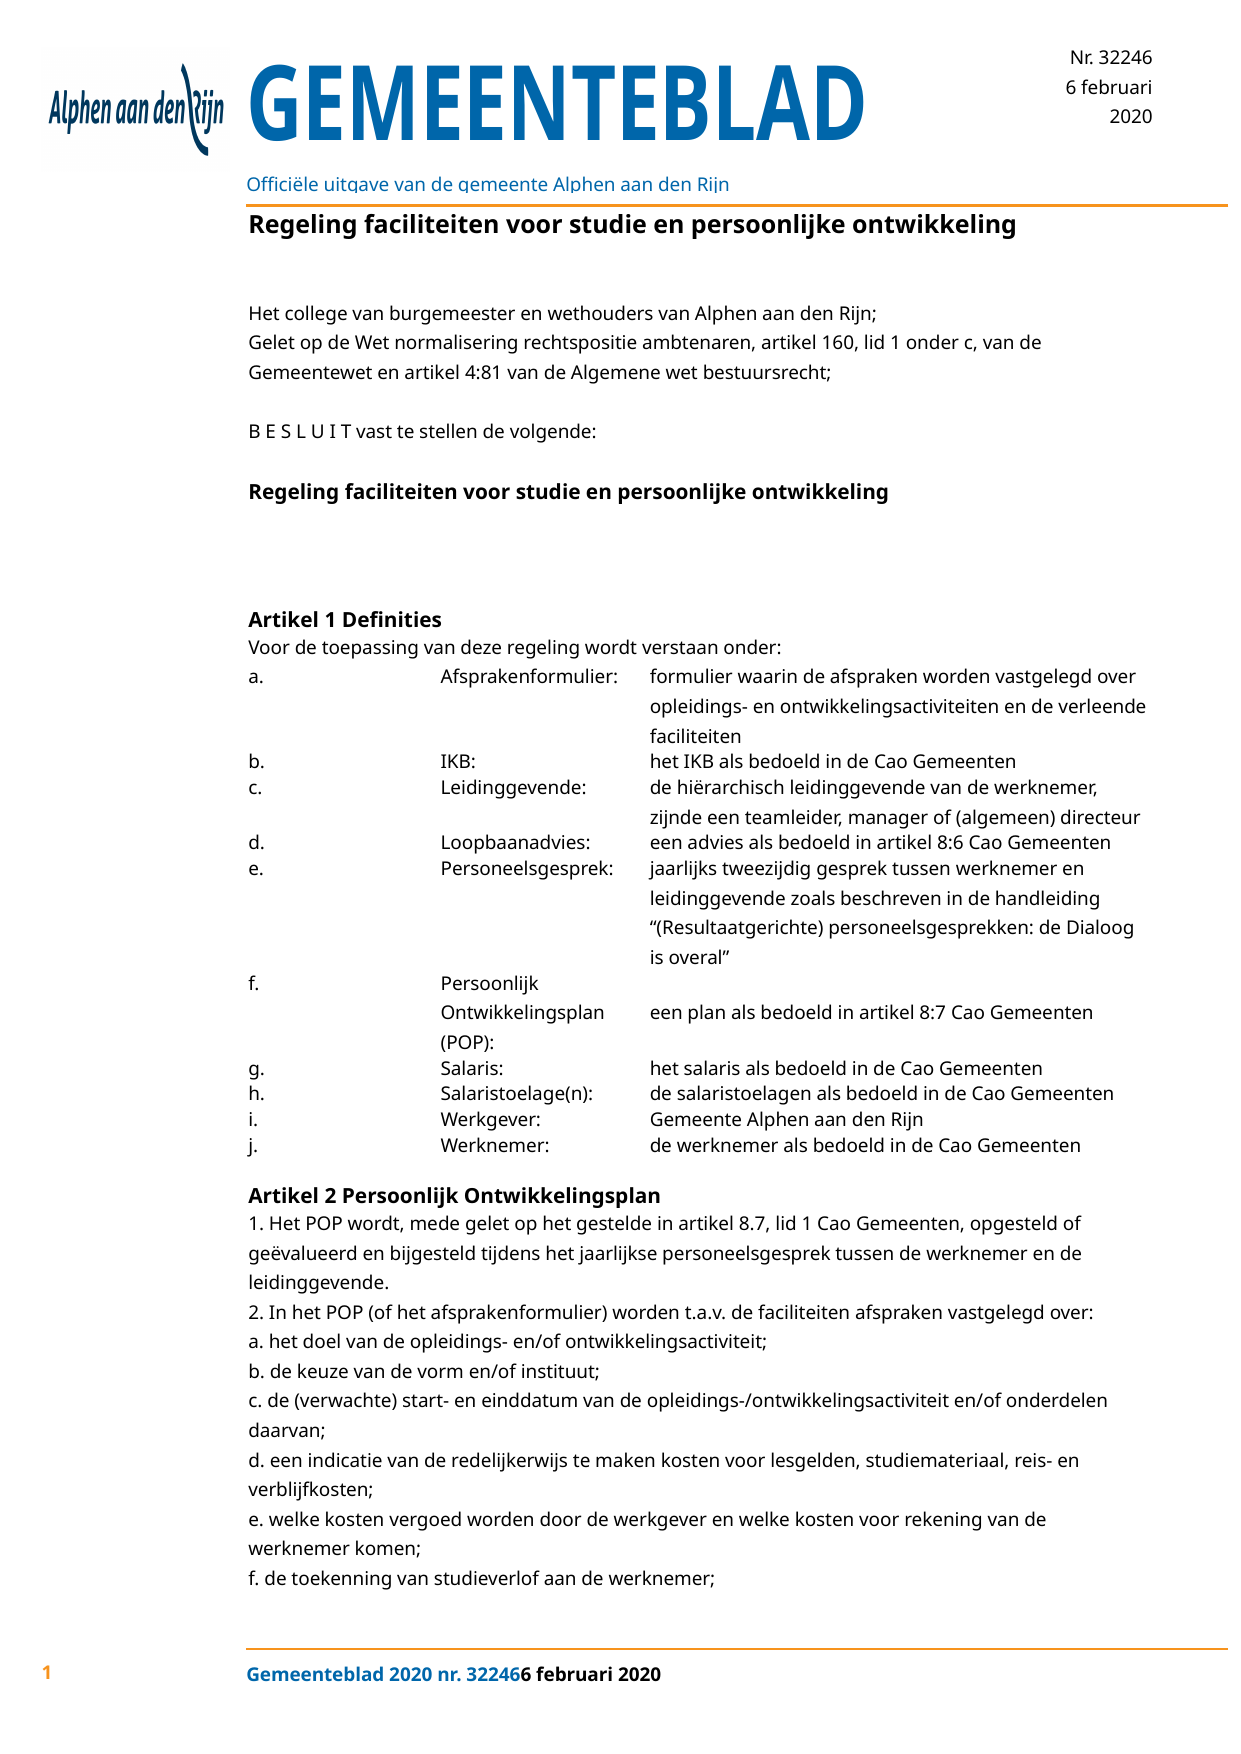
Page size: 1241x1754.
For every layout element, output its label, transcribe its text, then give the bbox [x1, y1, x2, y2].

table_cell Persoonlijk Ontwikkelingsplan (POP): [440, 970, 649, 1055]
text 2. In het POP (of het afsprakenformulier) worden t.a.v. de faciliteiten afspraken vastgelegd over: [248, 1299, 1152, 1324]
table_cell Salaris: [440, 1055, 649, 1080]
table_cell b. [248, 749, 440, 774]
table_cell het IKB als bedoeld in de Cao Gemeenten [650, 749, 1152, 774]
table_cell i. [248, 1106, 440, 1132]
table_cell g. [248, 1055, 440, 1080]
text Het college van burgemeester en wethouders van Alphen aan den Rijn; [248, 300, 1152, 326]
text f. de toekenning van studieverlof aan de werknemer; [248, 1565, 1152, 1591]
text B E S L U I T vast te stellen de volgende: [248, 418, 1152, 444]
text Artikel 1 Definities [248, 606, 1152, 634]
table_cell j. [248, 1132, 440, 1158]
table_header a. [248, 664, 440, 748]
text Voor de toepassing van deze regeling wordt verstaan onder: [248, 634, 1152, 660]
table_cell de salaristoelagen als bedoeld in de Cao Gemeenten [650, 1080, 1152, 1106]
text Regeling faciliteiten voor studie en persoonlijke ontwikkeling [248, 477, 1152, 506]
table_header formulier waarin de afspraken worden vastgelegd over opleidings- en ontwikkelingsactiviteiten en de verleende faciliteiten [650, 664, 1152, 748]
text Regeling faciliteiten voor studie en persoonlijke ontwikkeling [248, 207, 1152, 241]
table_cell IKB: [440, 749, 649, 774]
table_cell h. [248, 1080, 440, 1106]
table_cell de werknemer als bedoeld in de Cao Gemeenten [650, 1132, 1152, 1158]
table_cell de hiërarchisch leidinggevende van de werknemer, zijnde een teamleider, manager of (algemeen) directeur [650, 774, 1152, 829]
table_cell een plan als bedoeld in artikel 8:7 Cao Gemeenten [650, 970, 1152, 1055]
table_cell Leidinggevende: [440, 774, 649, 829]
table_cell het salaris als bedoeld in de Cao Gemeenten [650, 1055, 1152, 1080]
table_cell Gemeente Alphen aan den Rijn [650, 1106, 1152, 1132]
text b. de keuze van de vorm en/of instituut; [248, 1358, 1152, 1384]
table_cell c. [248, 774, 440, 829]
text d. een indicatie van de redelijkerwijs te maken kosten voor lesgelden, studiemateriaal, reis- en verblijfkosten; [248, 1447, 1152, 1502]
text Artikel 2 Persoonlijk Ontwikkelingsplan [248, 1182, 1152, 1210]
table_cell Werknemer: [440, 1132, 649, 1158]
table_cell Salaristoelage(n): [440, 1080, 649, 1106]
text c. de (verwachte) start- en einddatum van de opleidings-/ontwikkelingsactiviteit en/of onderdelen daarvan; [248, 1388, 1152, 1443]
text Gelet op de Wet normalisering rechtspositie ambtenaren, artikel 160, lid 1 onder c, van de Gemeentewet en artikel 4:81 van de Algemene wet bestuursrecht; [248, 329, 1152, 385]
table_cell jaarlijks tweezijdig gesprek tussen werknemer en leidinggevende zoals beschreven in de handleiding “(Resultaatgerichte) personeelsgesprekken: de Dialoog is overal” [650, 855, 1152, 970]
picture [41, 47, 231, 172]
table_cell d. [248, 830, 440, 855]
table_cell e. [248, 855, 440, 970]
text 1. Het POP wordt, mede gelet op het gestelde in artikel 8.7, lid 1 Cao Gemeenten, opgesteld of geëvalueerd en bijgesteld tijdens het jaarlijkse personeelsgesprek tussen de werknemer en de leidinggevende. [248, 1210, 1152, 1295]
text a. het doel van de opleidings- en/of ontwikkelingsactiviteit; [248, 1328, 1152, 1354]
table_cell Personeelsgesprek: [440, 855, 649, 970]
table_header Afsprakenformulier: [440, 664, 649, 748]
table_cell Werkgever: [440, 1106, 649, 1132]
table_cell een advies als bedoeld in artikel 8:6 Cao Gemeenten [650, 830, 1152, 855]
table_cell Loopbaanadvies: [440, 830, 649, 855]
table_cell f. [248, 970, 440, 1055]
text e. welke kosten vergoed worden door de werkgever en welke kosten voor rekening van de werknemer komen; [248, 1506, 1152, 1561]
